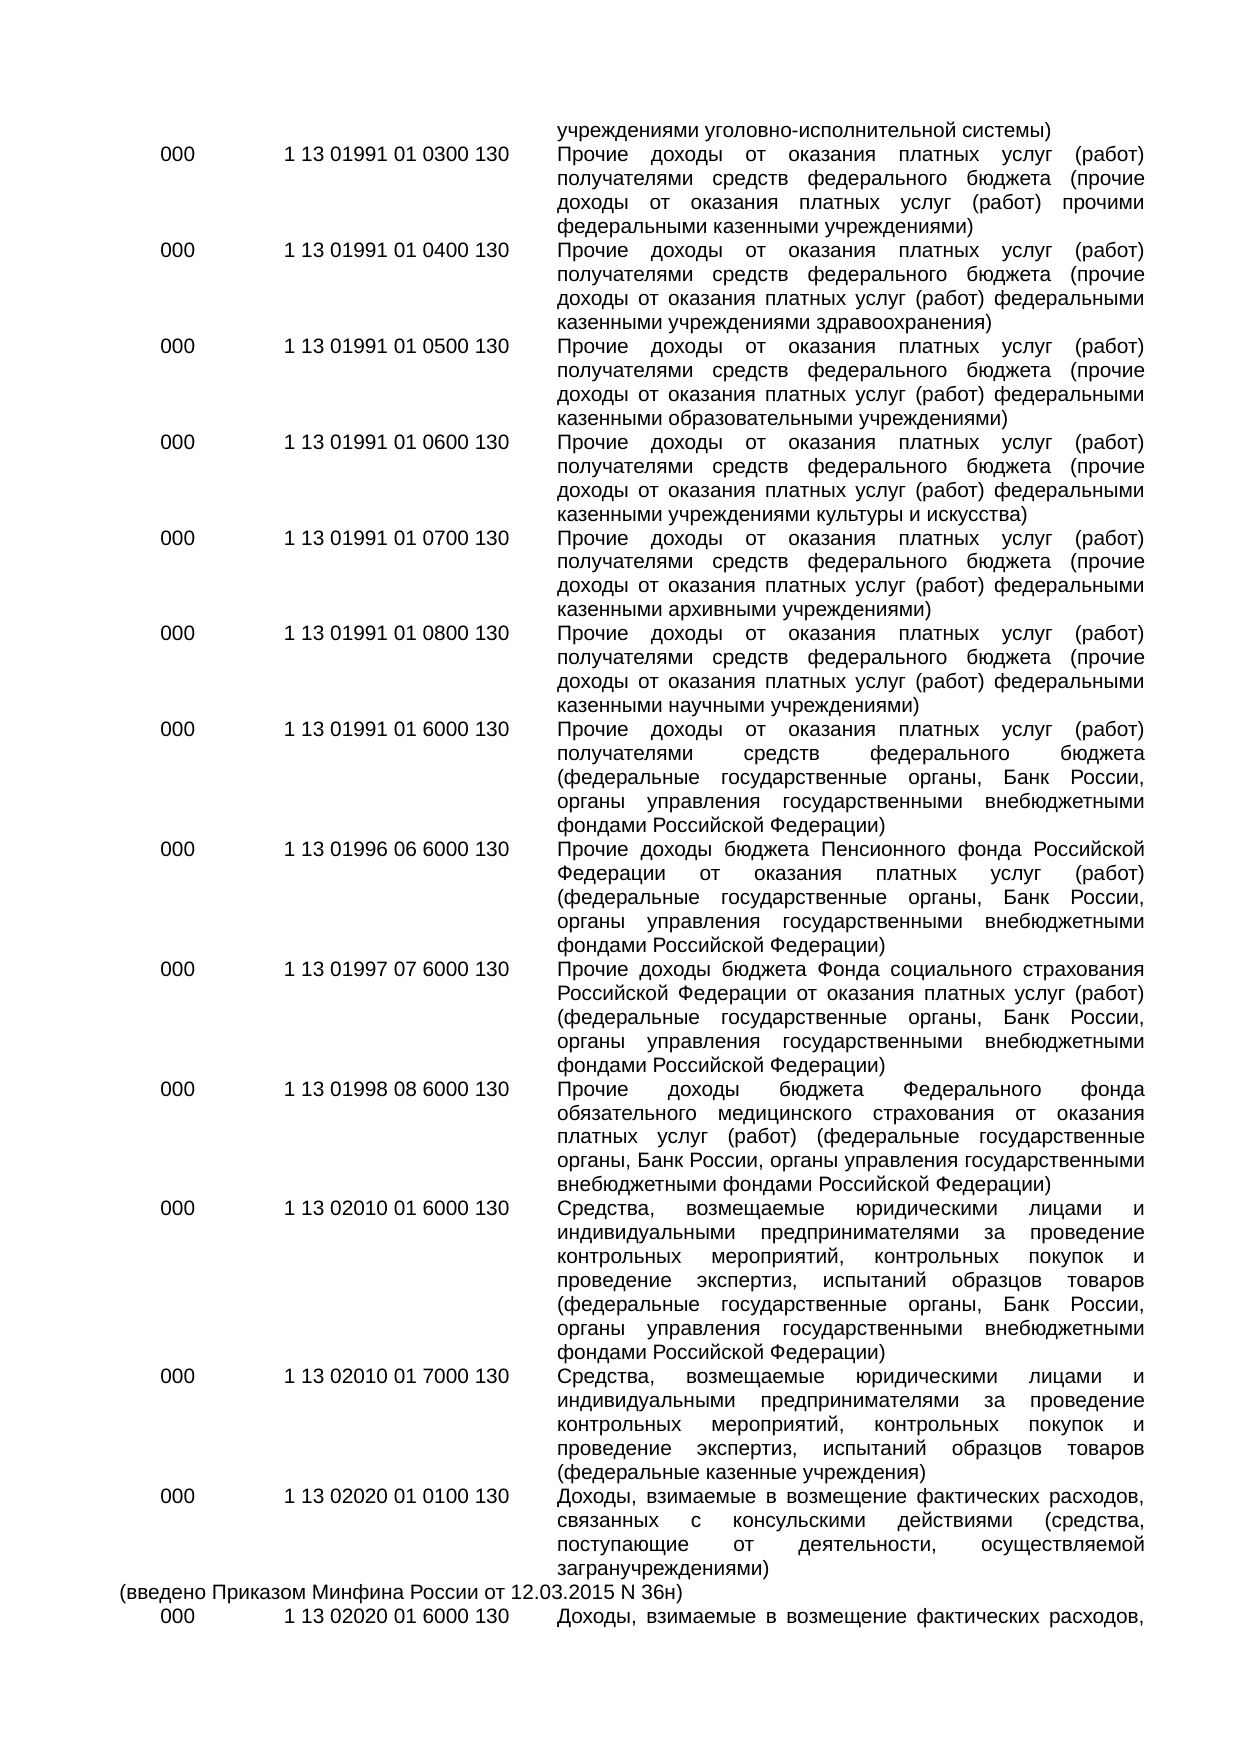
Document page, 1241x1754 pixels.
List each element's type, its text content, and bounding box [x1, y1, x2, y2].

table_cell Средства, возмещаемые юридическими лицами и индивидуальными предпринимателями за проведение контрольных мероприятий, контрольных покупок и проведение экспертиз, испытаний образцов товаров (федеральные государственные органы, Банк России, органы управления государственными внебюджетными фондами Российской Федерации) [556, 1196, 1146, 1364]
table_cell Прочие доходы от оказания платных услуг (работ) получателями средств федерального бюджета (прочие доходы от оказания платных услуг (работ) прочими федеральными казенными учреждениями) [556, 142, 1146, 238]
table_cell 1 13 01991 01 0800 130 [237, 621, 556, 717]
table_cell 000 [118, 837, 237, 957]
table_cell Прочие доходы от оказания платных услуг (работ) получателями средств федерального бюджета (прочие доходы от оказания платных услуг (работ) федеральными казенными архивными учреждениями) [556, 525, 1146, 621]
table_cell 1 13 01991 01 0400 130 [237, 238, 556, 334]
table_cell 1 13 02010 01 7000 130 [237, 1364, 556, 1484]
table_cell 000 [118, 1604, 237, 1627]
table_cell Прочие доходы бюджета Пенсионного фонда Российской Федерации от оказания платных услуг (работ) (федеральные государственные органы, Банк России, органы управления государственными внебюджетными фондами Российской Федерации) [556, 837, 1146, 957]
table_cell 1 13 01996 06 6000 130 [237, 837, 556, 957]
table_cell 1 13 01991 01 6000 130 [237, 717, 556, 837]
table_cell Прочие доходы от оказания платных услуг (работ) получателями средств федерального бюджета (прочие доходы от оказания платных услуг (работ) федеральными казенными образовательными учреждениями) [556, 334, 1146, 429]
table_cell 000 [118, 430, 237, 525]
table_cell 000 [118, 1364, 237, 1484]
table_cell Доходы, взимаемые в возмещение фактических расходов, связанных с консульскими действиями (средства, поступающие от деятельности, осуществляемой загранучреждениями) [556, 1484, 1146, 1579]
table_cell 000 [118, 1196, 237, 1364]
table_cell 000 [118, 621, 237, 717]
table_cell 000 [118, 142, 237, 238]
table_cell (введено Приказом Минфина России от 12.03.2015 N 36н) [118, 1580, 1146, 1603]
table_cell 1 13 02020 01 0100 130 [237, 1484, 556, 1579]
table_cell Прочие доходы от оказания платных услуг (работ) получателями средств федерального бюджета (федеральные государственные органы, Банк России, органы управления государственными внебюджетными фондами Российской Федерации) [556, 717, 1146, 837]
table_cell [237, 118, 556, 142]
table_cell Прочие доходы от оказания платных услуг (работ) получателями средств федерального бюджета (прочие доходы от оказания платных услуг (работ) федеральными казенными научными учреждениями) [556, 621, 1146, 717]
table_cell 000 [118, 334, 237, 429]
table_cell 1 13 02020 01 6000 130 [237, 1604, 556, 1627]
table_cell 1 13 01998 08 6000 130 [237, 1076, 556, 1196]
table_cell Прочие доходы от оказания платных услуг (работ) получателями средств федерального бюджета (прочие доходы от оказания платных услуг (работ) федеральными казенными учреждениями здравоохранения) [556, 238, 1146, 334]
table_cell 000 [118, 238, 237, 334]
table_cell Средства, возмещаемые юридическими лицами и индивидуальными предпринимателями за проведение контрольных мероприятий, контрольных покупок и проведение экспертиз, испытаний образцов товаров (федеральные казенные учреждения) [556, 1364, 1146, 1484]
table_cell Прочие доходы бюджета Федерального фонда обязательного медицинского страхования от оказания платных услуг (работ) (федеральные государственные органы, Банк России, органы управления государственными внебюджетными фондами Российской Федерации) [556, 1076, 1146, 1196]
table_cell 000 [118, 1484, 237, 1579]
table_cell 1 13 02010 01 6000 130 [237, 1196, 556, 1364]
table_cell 000 [118, 1076, 237, 1196]
table_cell 000 [118, 525, 237, 621]
table_cell 1 13 01991 01 0500 130 [237, 334, 556, 429]
table_cell 1 13 01997 07 6000 130 [237, 957, 556, 1076]
table_cell 1 13 01991 01 0300 130 [237, 142, 556, 238]
table_cell 1 13 01991 01 0700 130 [237, 525, 556, 621]
table_cell Прочие доходы от оказания платных услуг (работ) получателями средств федерального бюджета (прочие доходы от оказания платных услуг (работ) федеральными казенными учреждениями культуры и искусства) [556, 430, 1146, 525]
table_cell 000 [118, 957, 237, 1076]
table_cell 1 13 01991 01 0600 130 [237, 430, 556, 525]
table_cell учреждениями уголовно-исполнительной системы) [556, 118, 1146, 142]
table_cell Прочие доходы бюджета Фонда социального страхования Российской Федерации от оказания платных услуг (работ) (федеральные государственные органы, Банк России, органы управления государственными внебюджетными фондами Российской Федерации) [556, 957, 1146, 1076]
table_cell [118, 118, 237, 142]
table_cell 000 [118, 717, 237, 837]
table_cell Доходы, взимаемые в возмещение фактических расходов, [556, 1604, 1146, 1627]
